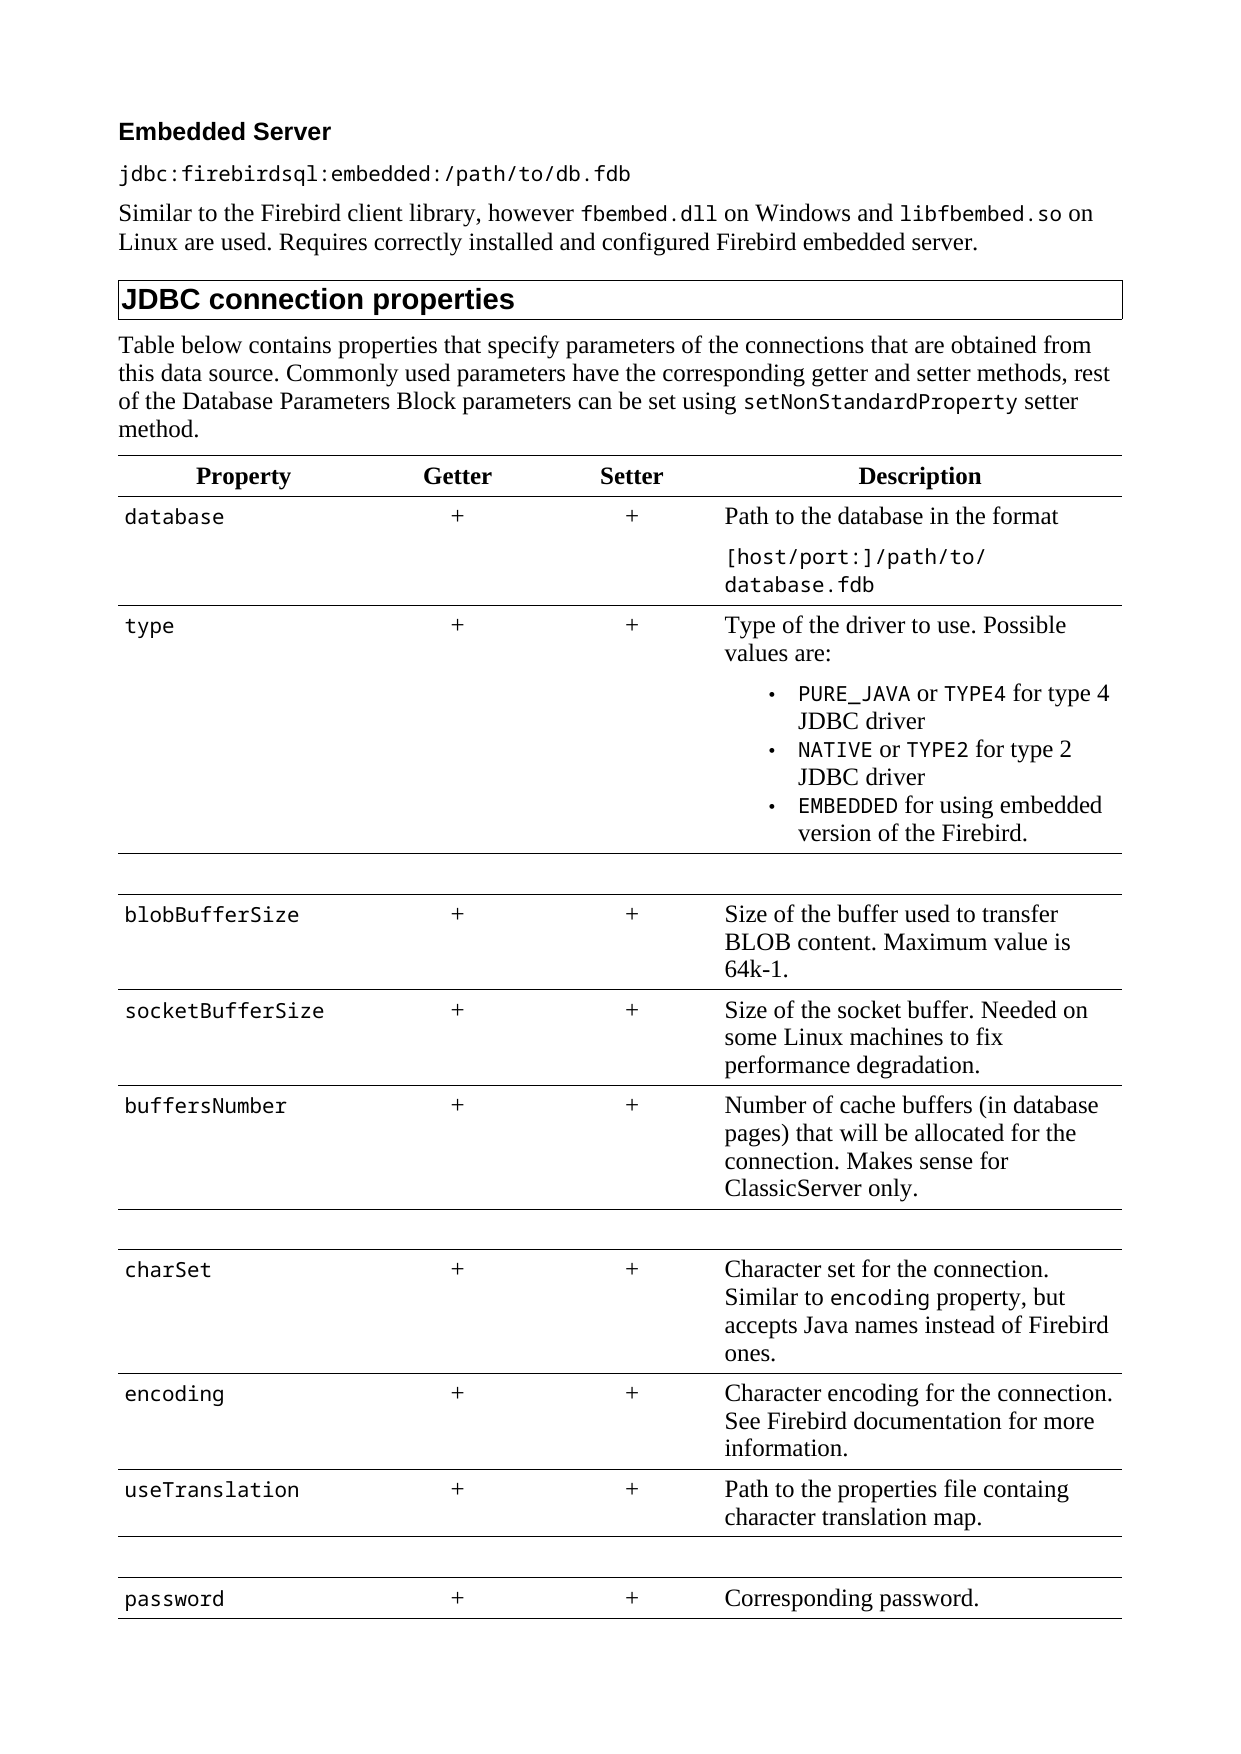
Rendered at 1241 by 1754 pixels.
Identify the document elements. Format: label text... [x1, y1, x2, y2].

table_cell [369, 854, 546, 894]
table_cell + [369, 1578, 546, 1618]
table_cell buffersNumber [118, 1086, 369, 1209]
table_cell Size of the buffer used to transfer BLOB content. Maximum value is 64k-1. [718, 895, 1122, 989]
table_cell + [546, 1086, 718, 1209]
table_cell + [369, 895, 546, 989]
text jdbc:firebirdsql:embedded:/path/to/db.fdb [118, 159, 1122, 187]
table_cell + [546, 895, 718, 989]
table_cell + [546, 1250, 718, 1373]
table_cell password [118, 1578, 369, 1618]
table_cell Number of cache buffers (in database pages) that will be allocated for the connection. Makes sense for ClassicServer only. [718, 1086, 1122, 1209]
table_cell charSet [118, 1250, 369, 1373]
table_cell Type of the driver to use. Possible values are: PURE_JAVA or TYPE4 for type 4 JDBC driver NATIVE or TYPE2 for type 2 JDBC driver EMBEDDED for using embedded version of the Firebird. [718, 606, 1122, 853]
table_cell [718, 1210, 1122, 1249]
table_cell encoding [118, 1374, 369, 1469]
table_cell [369, 1210, 546, 1249]
table_cell [546, 854, 718, 894]
table_header Property [118, 456, 369, 496]
table_header Setter [546, 456, 718, 496]
table_cell Path to the properties file containg character translation map. [718, 1470, 1122, 1536]
table_cell + [369, 990, 546, 1085]
table_cell + [369, 497, 546, 605]
table_cell Path to the database in the format [host/port:]/path/to/database.fdb [718, 497, 1122, 605]
table_cell [369, 1537, 546, 1577]
table_cell [118, 854, 369, 894]
table_cell + [546, 990, 718, 1085]
table_cell Corresponding password. [718, 1578, 1122, 1618]
table_cell + [546, 1374, 718, 1469]
table_cell + [546, 497, 718, 605]
table_cell [718, 854, 1122, 894]
table_cell [118, 1210, 369, 1249]
table_cell + [369, 1086, 546, 1209]
table_cell [546, 1537, 718, 1577]
table_cell database [118, 497, 369, 605]
table_cell + [546, 1578, 718, 1618]
table_cell socketBufferSize [118, 990, 369, 1085]
table_cell + [369, 1470, 546, 1536]
text Table below contains properties that specify parameters of the connections that are obtained from this data source. Commonly used parameters have the corresponding getter and setter methods, rest of the Database Parameters Block parameters can be set using setNonStandardProperty setter method. [118, 332, 1122, 443]
table_header Getter [369, 456, 546, 496]
table_cell Size of the socket buffer. Needed on some Linux machines to fix performance degradation. [718, 990, 1122, 1085]
table_header Description [718, 456, 1122, 496]
subtitle Embedded Server [118, 118, 1122, 146]
table_cell blobBufferSize [118, 895, 369, 989]
text Similar to the Firebird client library, however fbembed.dll on Windows and libfbembed.so on Linux are used. Requires correctly installed and configured Firebird embedded server. [118, 199, 1122, 255]
table_cell + [369, 606, 546, 853]
table_cell + [369, 1374, 546, 1469]
table_cell useTranslation [118, 1470, 369, 1536]
subtitle JDBC connection properties [119, 281, 1122, 319]
table_cell [718, 1537, 1122, 1577]
table_cell Character encoding for the connection. See Firebird documentation for more information. [718, 1374, 1122, 1469]
table_cell + [546, 1470, 718, 1536]
table_cell + [369, 1250, 546, 1373]
table_cell + [546, 606, 718, 853]
table_cell Character set for the connection. Similar to encoding property, but accepts Java names instead of Firebird ones. [718, 1250, 1122, 1373]
table_cell type [118, 606, 369, 853]
table_cell [118, 1537, 369, 1577]
table_cell [546, 1210, 718, 1249]
